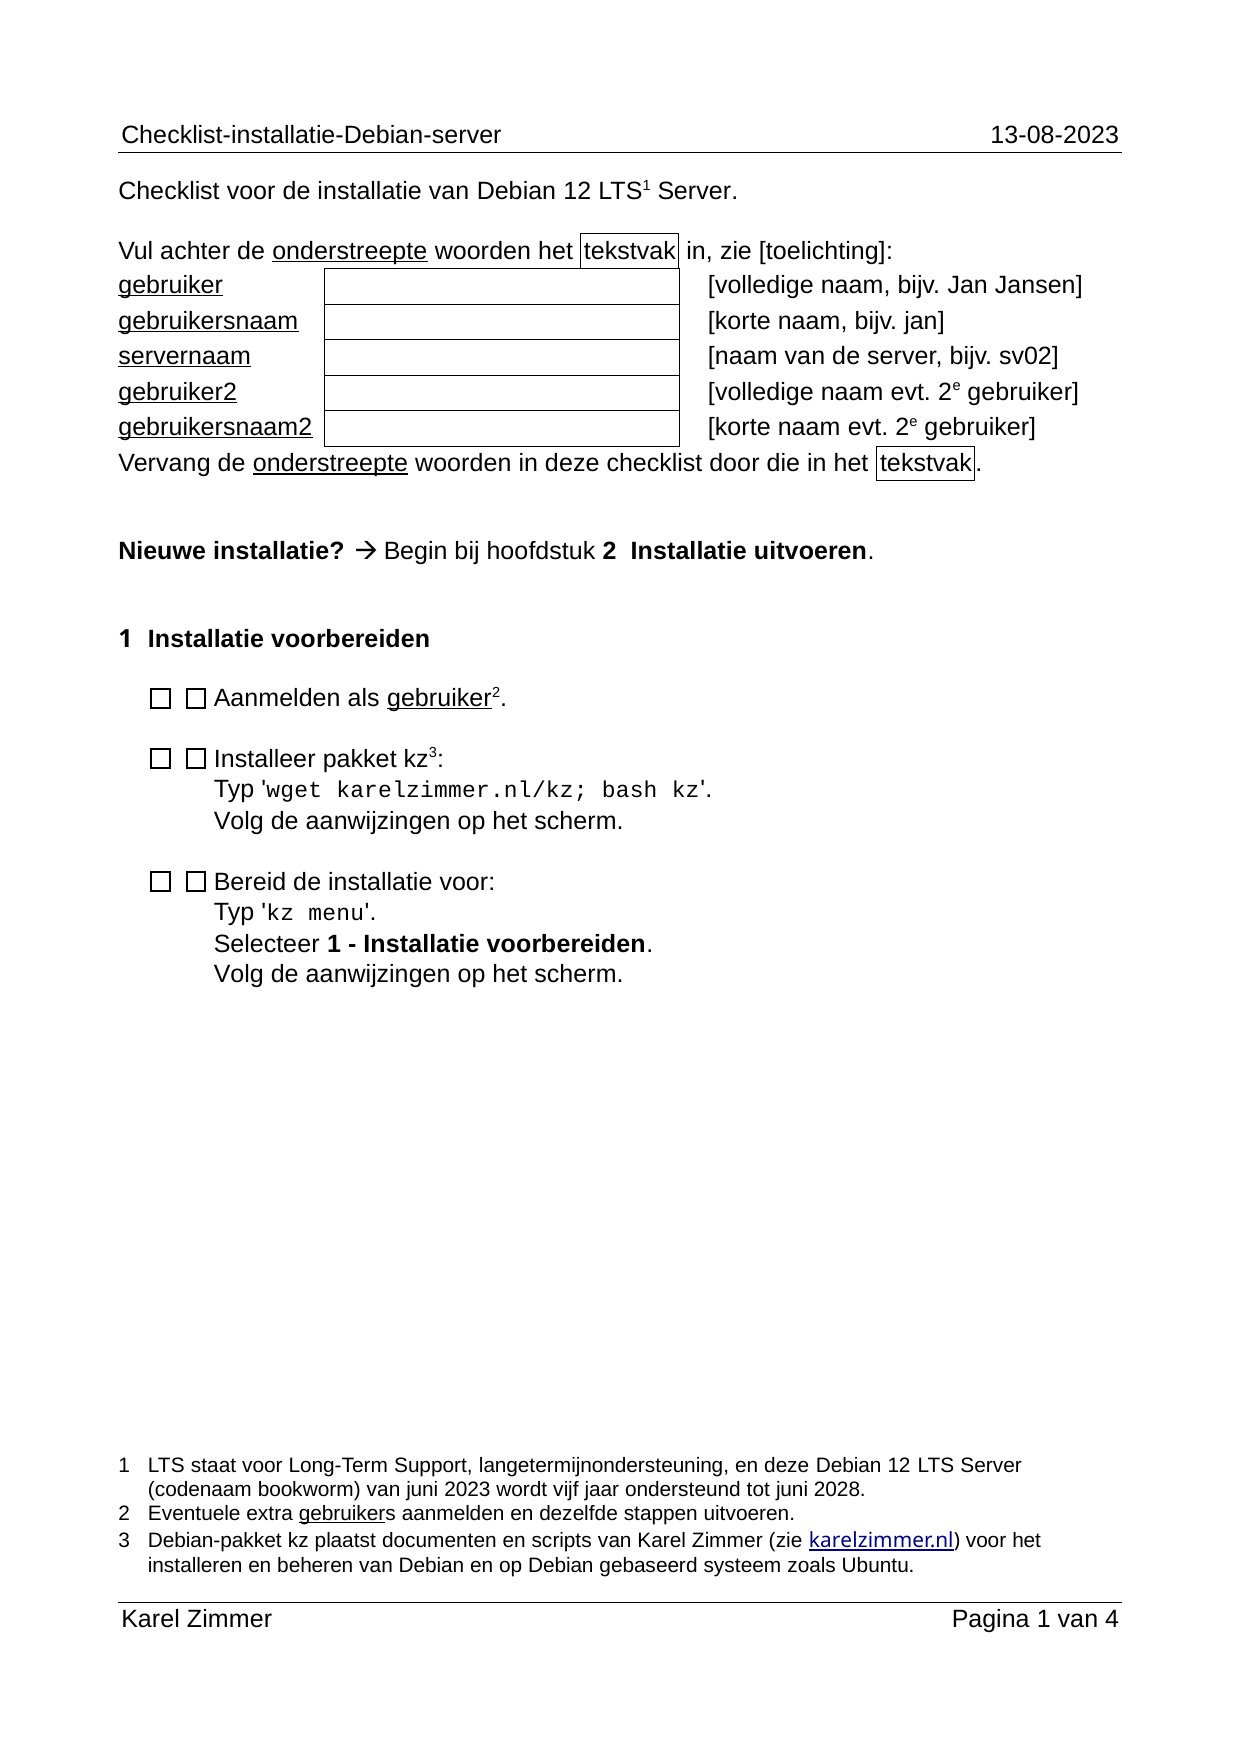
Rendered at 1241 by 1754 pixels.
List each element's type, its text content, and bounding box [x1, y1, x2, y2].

table_cell [142, 866, 177, 897]
table_cell [118, 897, 142, 929]
table_cell [177, 744, 213, 774]
table_cell Volg de aanwijzingen op het scherm. [213, 959, 1122, 989]
table_cell [142, 806, 177, 836]
table_cell [118, 713, 142, 744]
table_cell [177, 959, 213, 989]
table_cell [177, 929, 213, 959]
table_header Aanmelden als gebruiker. [213, 683, 1122, 713]
table_cell [177, 774, 213, 806]
table_header [142, 683, 177, 713]
text in, zie [toelichting]: [679, 233, 1122, 268]
table_cell Volg de aanwijzingen op het scherm. [213, 806, 1122, 836]
table_header [177, 683, 213, 713]
table_cell Bereid de installatie voor: [213, 866, 1122, 897]
table_cell [142, 836, 177, 866]
text LTS staat voor Long-Term Support, langetermijnondersteuning, en deze Debian 12 LTS Server (codenaam bookworm) van juni 2023 wordt vijf jaar ondersteund tot juni 2028. [118, 1449, 1122, 1501]
table_cell [118, 929, 142, 959]
text [korte naam, bijv. jan] [680, 304, 1122, 339]
text gebruikersnaam2 [118, 410, 324, 446]
text Checklist voor de installatie van Debian 12 LTS Server. [118, 177, 1122, 205]
table_cell [177, 897, 213, 929]
text gebruiker [118, 268, 324, 304]
table_header [118, 683, 142, 713]
table_cell [142, 959, 177, 989]
table_cell [142, 713, 177, 744]
text gebruikersnaam [118, 304, 324, 339]
table_cell Installeer pakket kz: [213, 744, 1122, 774]
text servernaam [118, 339, 324, 375]
table_cell [118, 866, 142, 897]
table_cell [177, 836, 213, 866]
text [korte naam evt. 2e gebruiker] [680, 410, 1122, 446]
table_cell [142, 897, 177, 929]
text [volledige naam evt. 2e gebruiker] [680, 375, 1122, 410]
table_cell [142, 744, 177, 774]
table_cell [118, 806, 142, 836]
text . [975, 446, 1122, 481]
table_cell [177, 713, 213, 744]
text [naam van de server, bijv. sv02] [680, 339, 1122, 375]
table_cell [118, 744, 142, 774]
table_cell [118, 774, 142, 806]
table_cell Typ 'kz menu'. [213, 897, 1122, 929]
text Nieuwe installatie?  Begin bij hoofdstuk 2 Installatie uitvoeren. [118, 537, 1122, 565]
table_cell [142, 774, 177, 806]
table_cell [177, 806, 213, 836]
table_cell [213, 713, 1122, 744]
table_cell Typ 'wget karelzimmer.nl/kz; bash kz'. [213, 774, 1122, 806]
list Installatie voorbereiden [118, 621, 1122, 655]
text Vul achter de ONDERSTREEPTE woorden het [118, 233, 580, 268]
table_cell [118, 836, 142, 866]
text tekstvak [877, 447, 974, 480]
table_cell [118, 959, 142, 989]
text gebruiker2 [118, 375, 324, 410]
table_cell [177, 866, 213, 897]
text tekstvak [581, 234, 678, 268]
text [volledige naam, bijv. Jan Jansen] [680, 268, 1122, 304]
table_cell [213, 836, 1122, 866]
table_cell [142, 929, 177, 959]
text Vervang de ONDERSTREEPTE woorden in deze checklist door die in het [118, 446, 876, 481]
table_cell Selecteer 1 - Installatie voorbereiden. [213, 929, 1122, 959]
